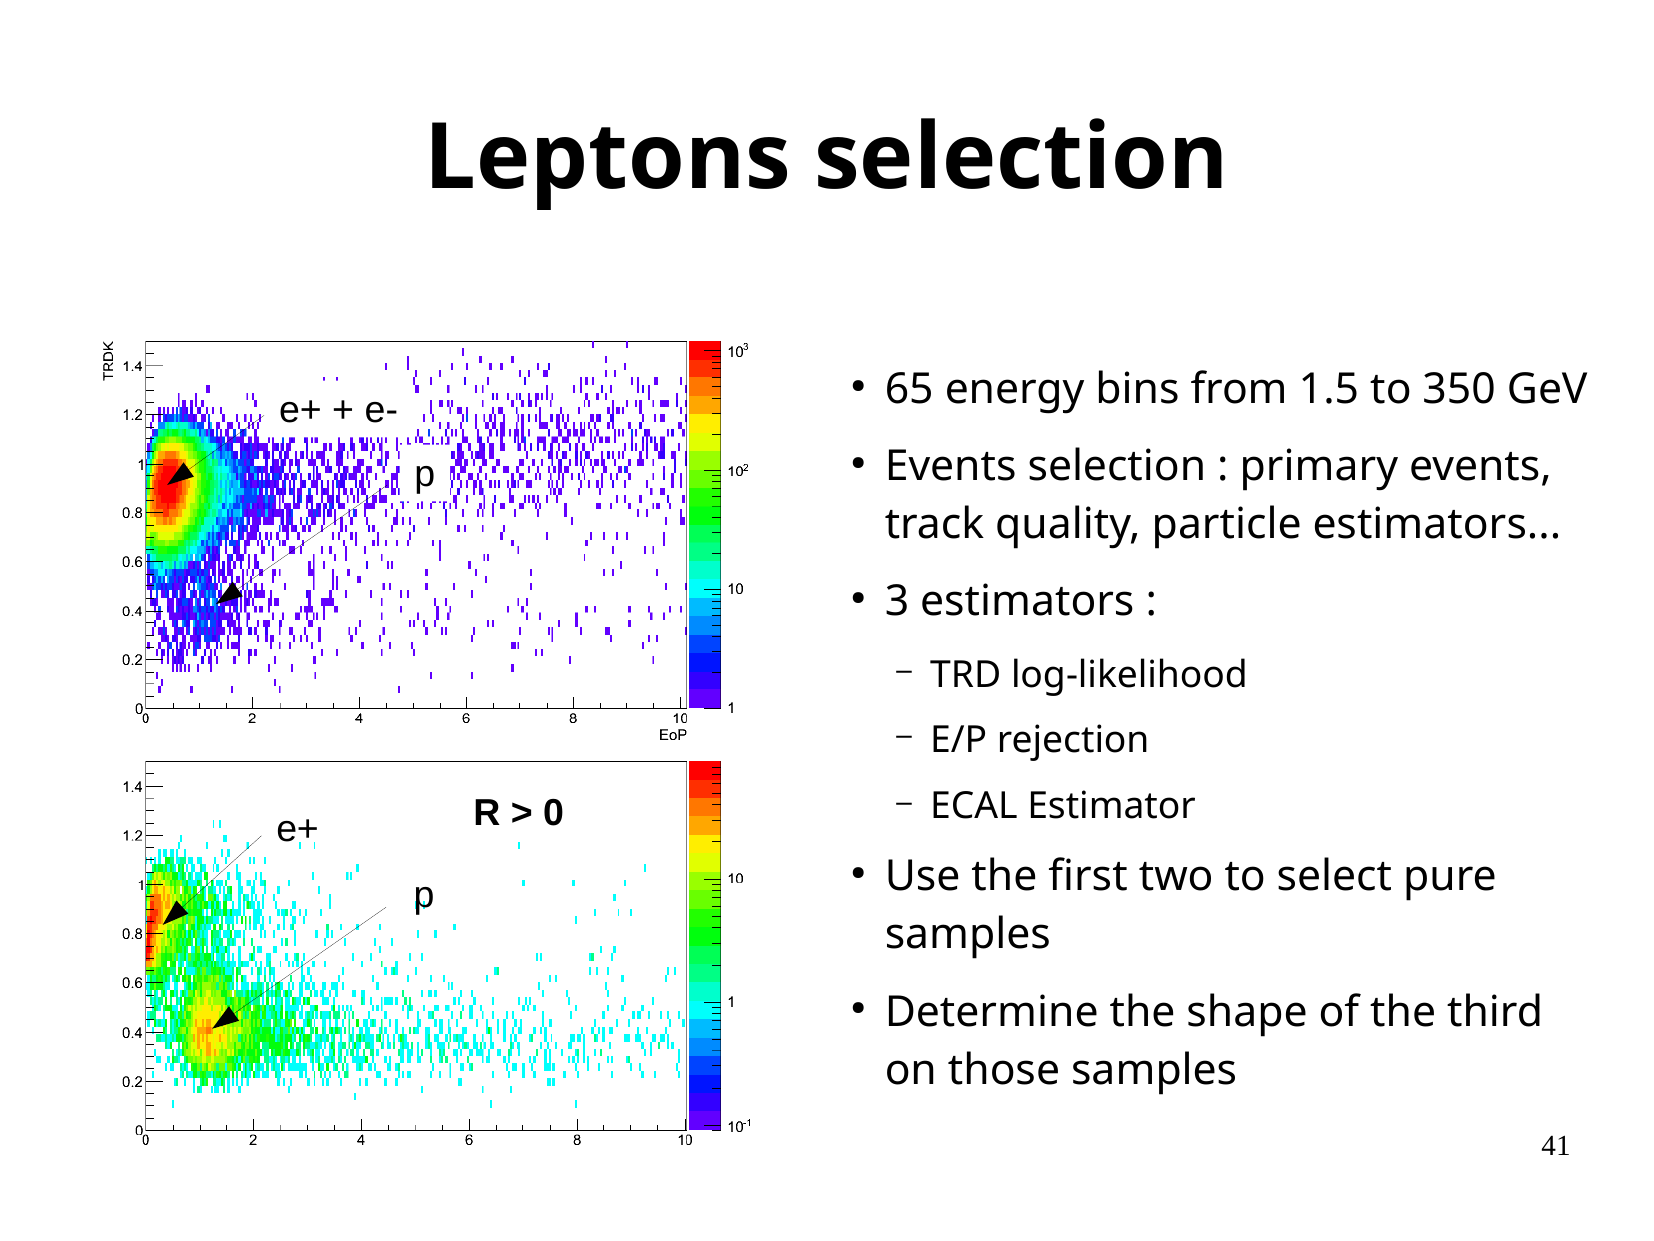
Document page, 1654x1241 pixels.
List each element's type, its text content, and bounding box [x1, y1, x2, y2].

picture [78, 295, 754, 1176]
text_box R > 0 [458, 783, 580, 841]
list 65 energy bins from 1.5 to 350 GeV Events selection : primary events, track quality, particle estimators... 3 estimators : TRD log-likelihood E/P rejection ECAL Estimator Use the first two to select pure samples Determine the shape of the third on those samples [839, 357, 1595, 1143]
text_box p [399, 444, 451, 502]
title Leptons selection [82, 49, 1571, 257]
text_box p [398, 865, 451, 924]
text_box e+ + e- [264, 380, 414, 438]
text_box e+ [261, 800, 335, 859]
